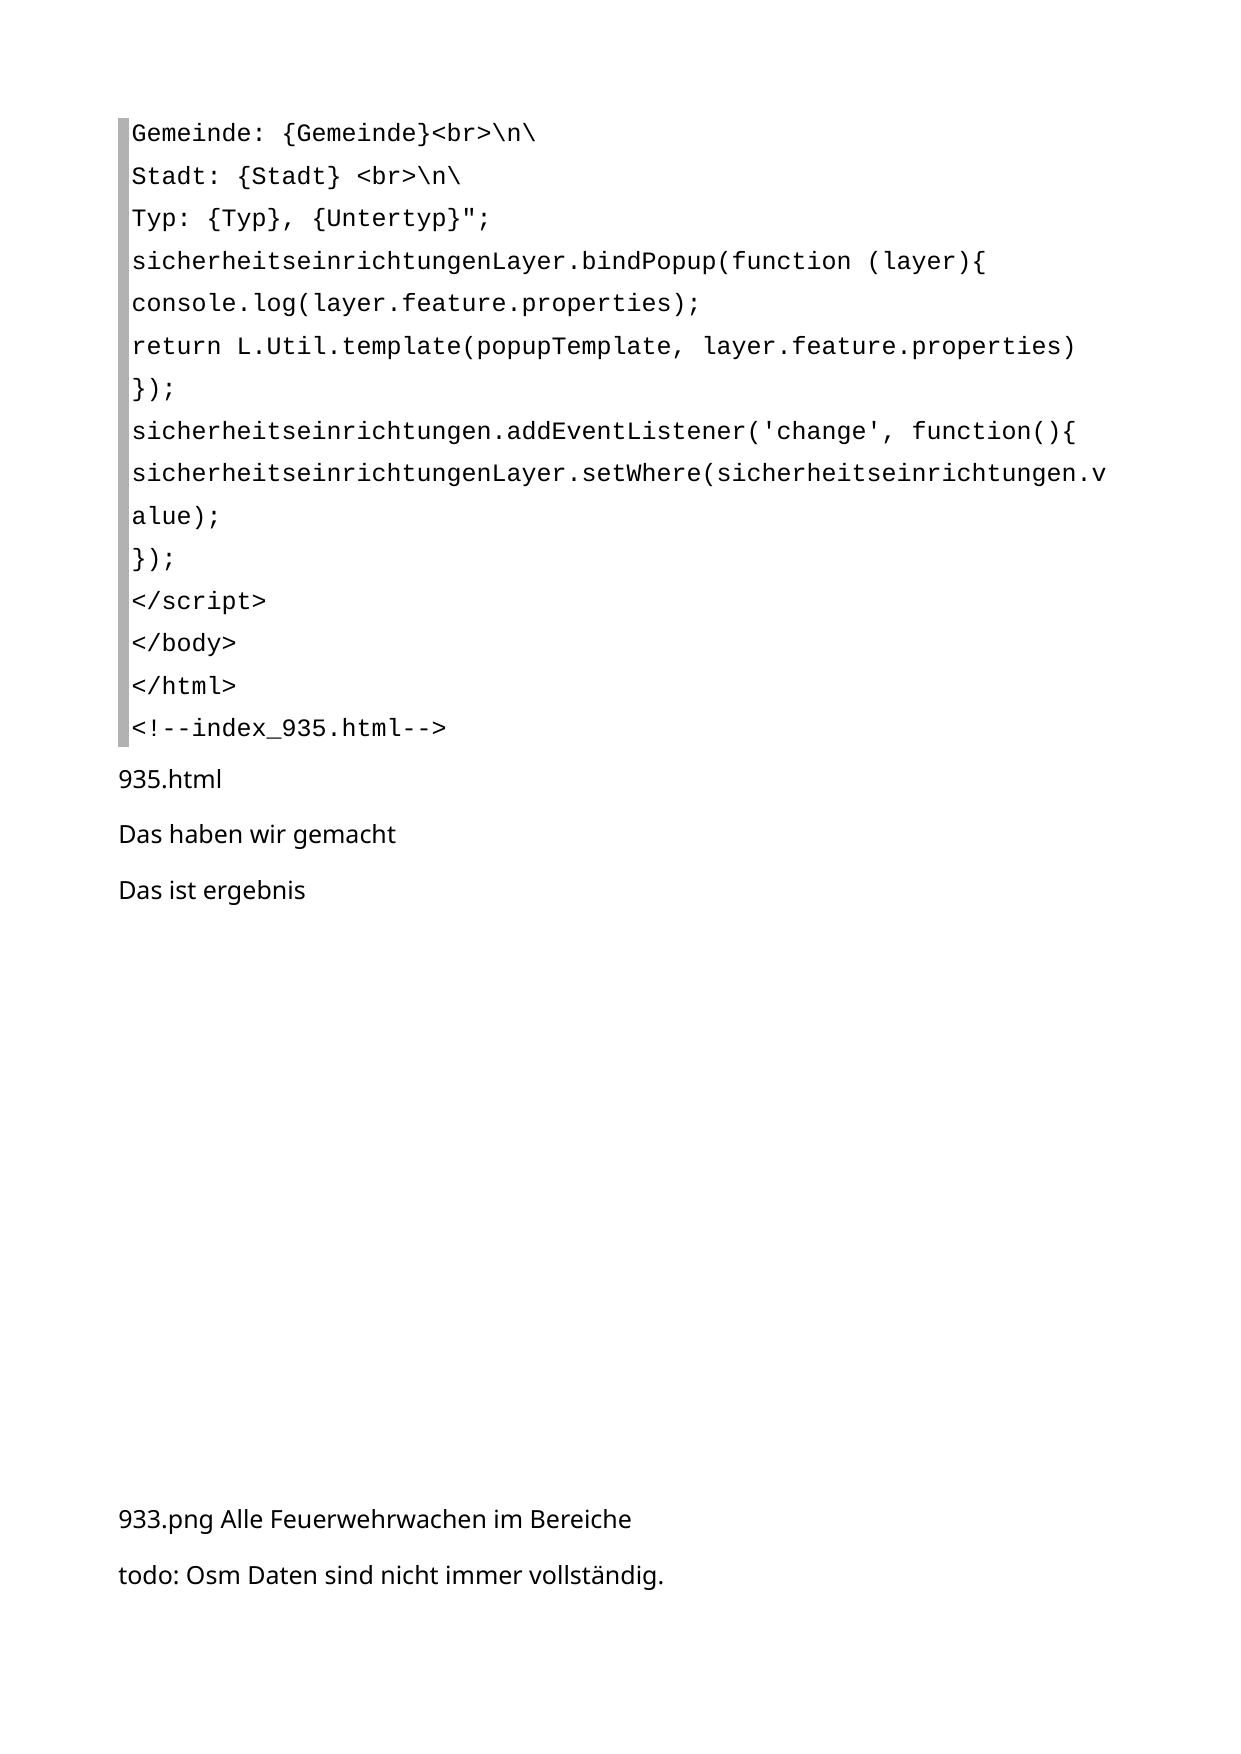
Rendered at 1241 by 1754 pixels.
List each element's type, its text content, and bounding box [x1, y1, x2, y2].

text <!--index_935.html--> [129, 713, 1122, 747]
text Typ: {Typ}, {Untertyp}"; [129, 203, 1122, 234]
text }); [129, 543, 1122, 574]
text Das ist ergebnis [118, 872, 1122, 906]
text Gemeinde: {Gemeinde}<br>\n\ [129, 118, 1122, 149]
text return L.Util.template(popupTemplate, layer.feature.properties) [129, 331, 1122, 362]
text console.log(layer.feature.properties); [129, 288, 1122, 319]
text </html> [129, 671, 1122, 702]
text 935.html [118, 761, 1122, 796]
text todo: Osm Daten sind nicht immer vollständig. [118, 1557, 1122, 1591]
text Stadt: {Stadt} <br>\n\ [129, 161, 1122, 192]
text Das haben wir gemacht [118, 817, 1122, 851]
text 933.png Alle Feuerwehrwachen im Bereiche [118, 1502, 1122, 1536]
text }); [129, 373, 1122, 404]
text </body> [129, 628, 1122, 659]
text sicherheitseinrichtungenLayer.setWhere(sicherheitseinrichtungen.value); [129, 458, 1122, 532]
text sicherheitseinrichtungenLayer.bindPopup(function (layer){ [129, 246, 1122, 277]
text sicherheitseinrichtungen.addEventListener('change', function(){ [129, 416, 1122, 447]
text </script> [129, 586, 1122, 617]
